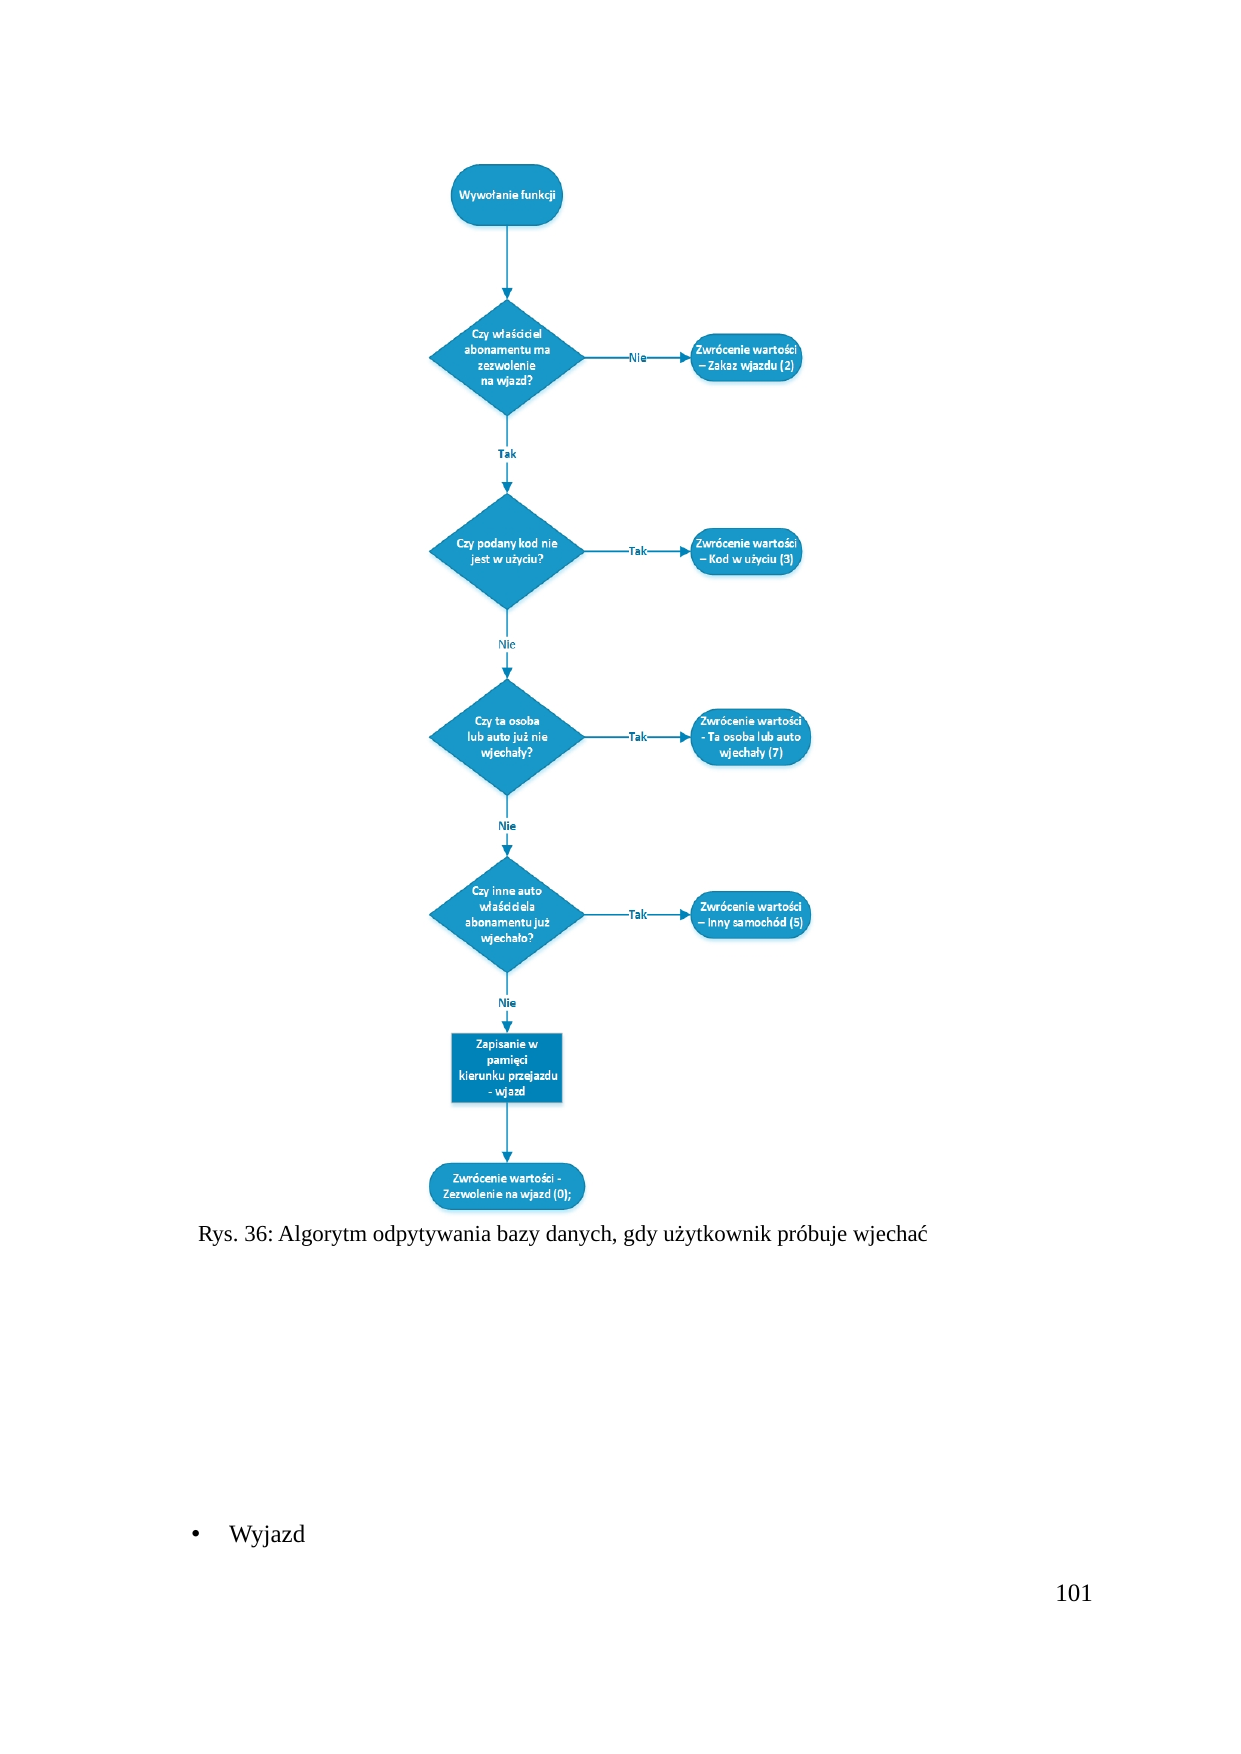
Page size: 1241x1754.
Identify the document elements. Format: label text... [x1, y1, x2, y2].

text Rys. 36: Algorytm odpytywania bazy danych, gdy użytkownik próbuje wjechać [198, 1220, 1042, 1246]
picture [423, 160, 817, 1220]
list Wyjazd [191, 1519, 1093, 1548]
